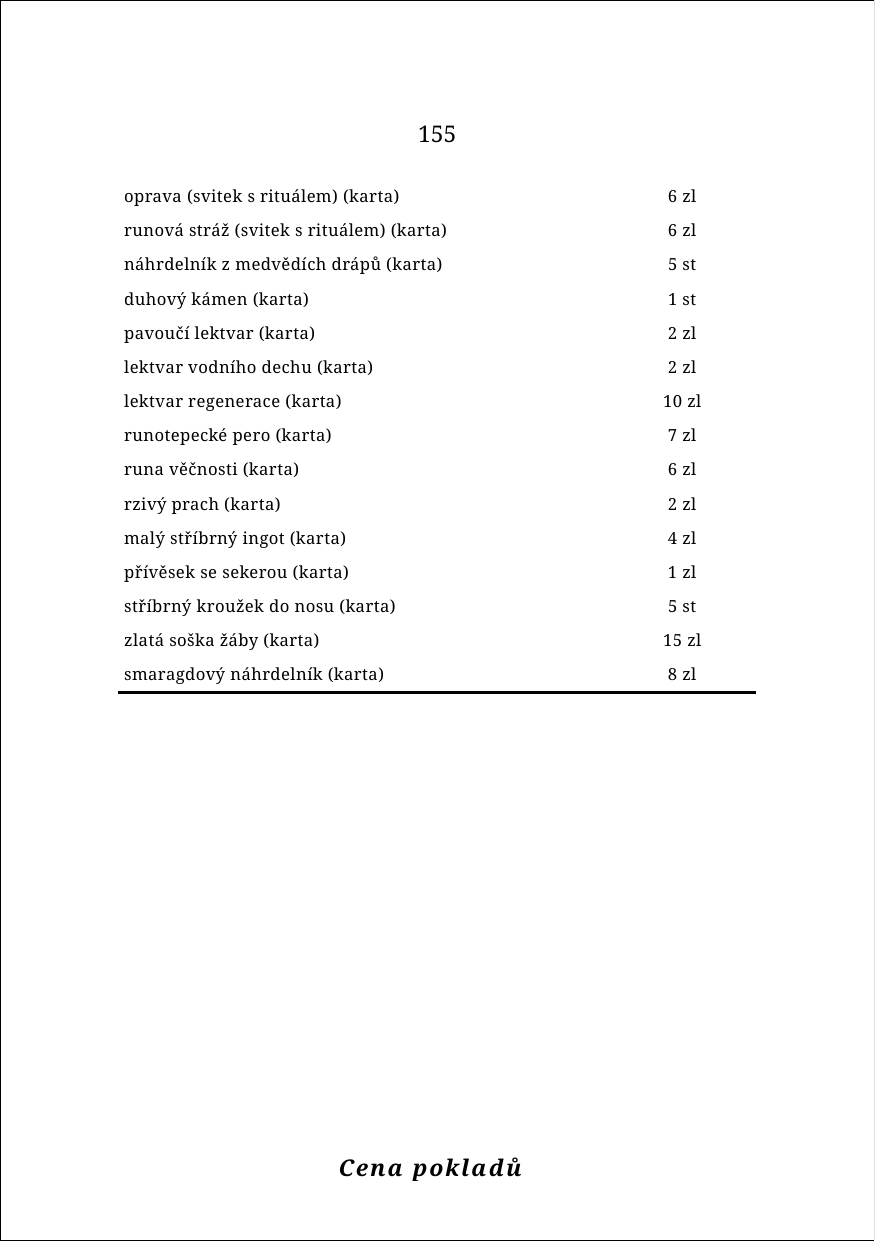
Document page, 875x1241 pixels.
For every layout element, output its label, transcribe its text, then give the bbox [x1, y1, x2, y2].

table_cell 6 zl [608, 213, 756, 247]
table_cell 2 zl [608, 350, 756, 384]
table_cell 1 zl [608, 555, 756, 589]
table_cell 15 zl [608, 623, 756, 657]
table_cell duhový kámen (karta) [118, 281, 608, 316]
table_cell 6 zl [608, 452, 756, 486]
table_cell pavoučí lektvar (karta) [118, 316, 608, 350]
table_cell 5 st [608, 589, 756, 623]
table_cell 2 zl [608, 316, 756, 350]
table_cell 6 zl [608, 179, 756, 213]
table_cell oprava (svitek s rituálem) (karta) [118, 179, 608, 213]
table_cell náhrdelník z medvědích drápů (karta) [118, 247, 608, 281]
table_cell lektvar regenerace (karta) [118, 384, 608, 418]
table_cell 8 zl [608, 657, 756, 691]
table_cell rzivý prach (karta) [118, 486, 608, 521]
table_cell stříbrný kroužek do nosu (karta) [118, 589, 608, 623]
table_cell runová stráž (svitek s rituálem) (karta) [118, 213, 608, 247]
table_cell runotepecké pero (karta) [118, 418, 608, 452]
table_cell 10 zl [608, 384, 756, 418]
table_cell 1 st [608, 281, 756, 316]
table_cell přívěsek se sekerou (karta) [118, 555, 608, 589]
table_cell malý stříbrný ingot (karta) [118, 521, 608, 555]
table_cell lektvar vodního dechu (karta) [118, 350, 608, 384]
table_cell 5 st [608, 247, 756, 281]
table_cell smaragdový náhrdelník (karta) [118, 657, 608, 691]
table_cell 4 zl [608, 521, 756, 555]
table_cell 2 zl [608, 486, 756, 521]
table_cell 7 zl [608, 418, 756, 452]
table_cell zlatá soška žáby (karta) [118, 623, 608, 657]
table_cell runa věčnosti (karta) [118, 452, 608, 486]
